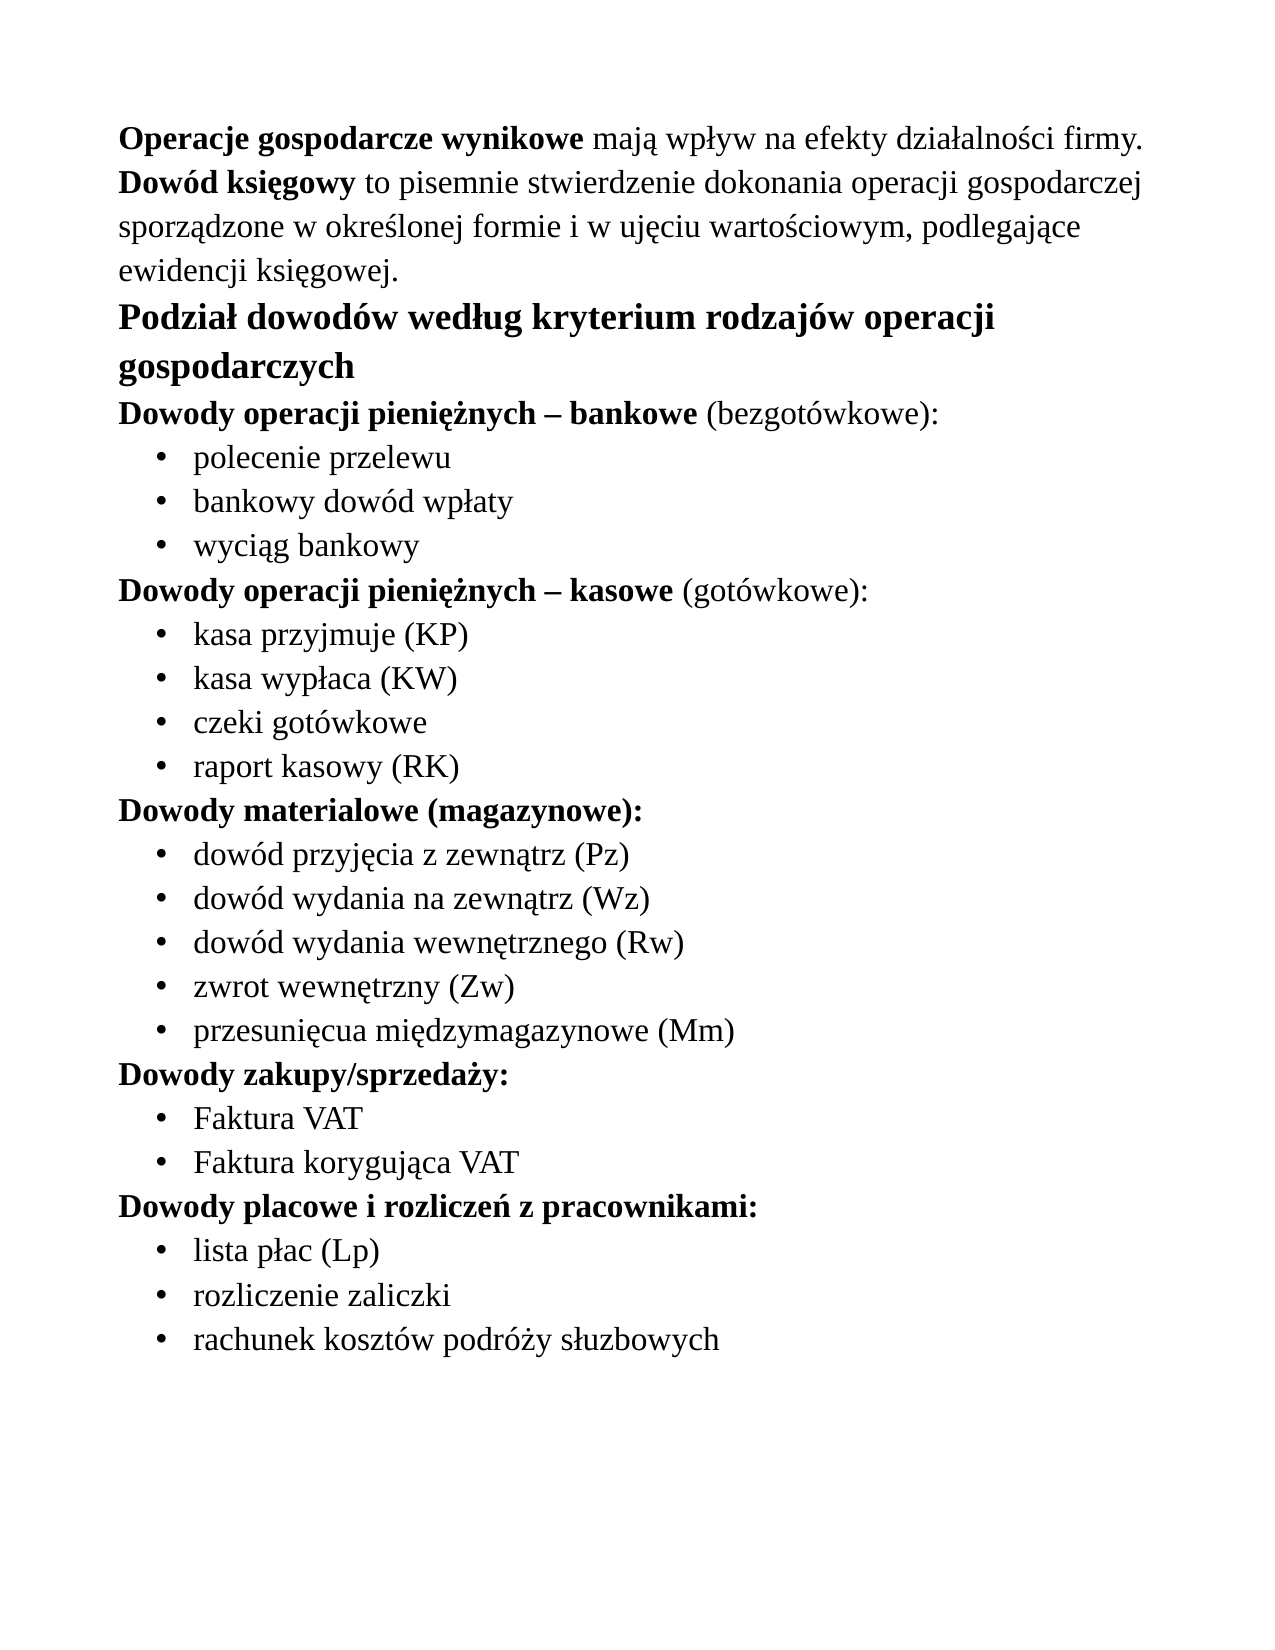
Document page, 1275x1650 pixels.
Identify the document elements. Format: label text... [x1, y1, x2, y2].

list bankowy dowód wpłaty [156, 482, 1157, 520]
list czeki gotówkowe [156, 702, 1157, 740]
list Faktura VAT [156, 1098, 1157, 1137]
text Dowody materialowe (magazynowe): [118, 790, 1157, 828]
list raport kasowy (RK) [156, 746, 1157, 784]
text Dowody placowe i rozliczeń z pracownikami: [118, 1187, 1157, 1225]
text Dowody operacji pieniężnych – kasowe (gotówkowe): [118, 570, 1157, 608]
list wyciąg bankowy [156, 526, 1157, 564]
list kasa przyjmuje (KP) [156, 614, 1157, 652]
text Dowód księgowy to pisemnie stwierdzenie dokonania operacji gospodarczej sporządzone w określonej formie i w ujęciu wartościowym, podlegające ewidencji księgowej. [118, 162, 1157, 289]
list polecenie przelewu [156, 438, 1157, 476]
list Faktura korygująca VAT [156, 1143, 1157, 1181]
list rozliczenie zaliczki [156, 1275, 1157, 1313]
text Dowody zakupy/sprzedaży: [118, 1054, 1157, 1093]
list kasa wypłaca (KW) [156, 658, 1157, 696]
text Podział dowodów według kryterium rodzajów operacji gospodarczych [118, 294, 1157, 387]
list lista płac (Lp) [156, 1231, 1157, 1269]
list dowód wydania wewnętrznego (Rw) [156, 922, 1157, 961]
list dowód przyjęcia z zewnątrz (Pz) [156, 834, 1157, 872]
text Dowody operacji pieniężnych – bankowe (bezgotówkowe): [118, 393, 1157, 432]
text Operacje gospodarcze wynikowe mają wpływ na efekty działalności firmy. [118, 118, 1157, 156]
list zwrot wewnętrzny (Zw) [156, 966, 1157, 1005]
list przesunięcua międzymagazynowe (Mm) [156, 1010, 1157, 1049]
list rachunek kosztów podróży słuzbowych [156, 1319, 1157, 1357]
list dowód wydania na zewnątrz (Wz) [156, 878, 1157, 917]
